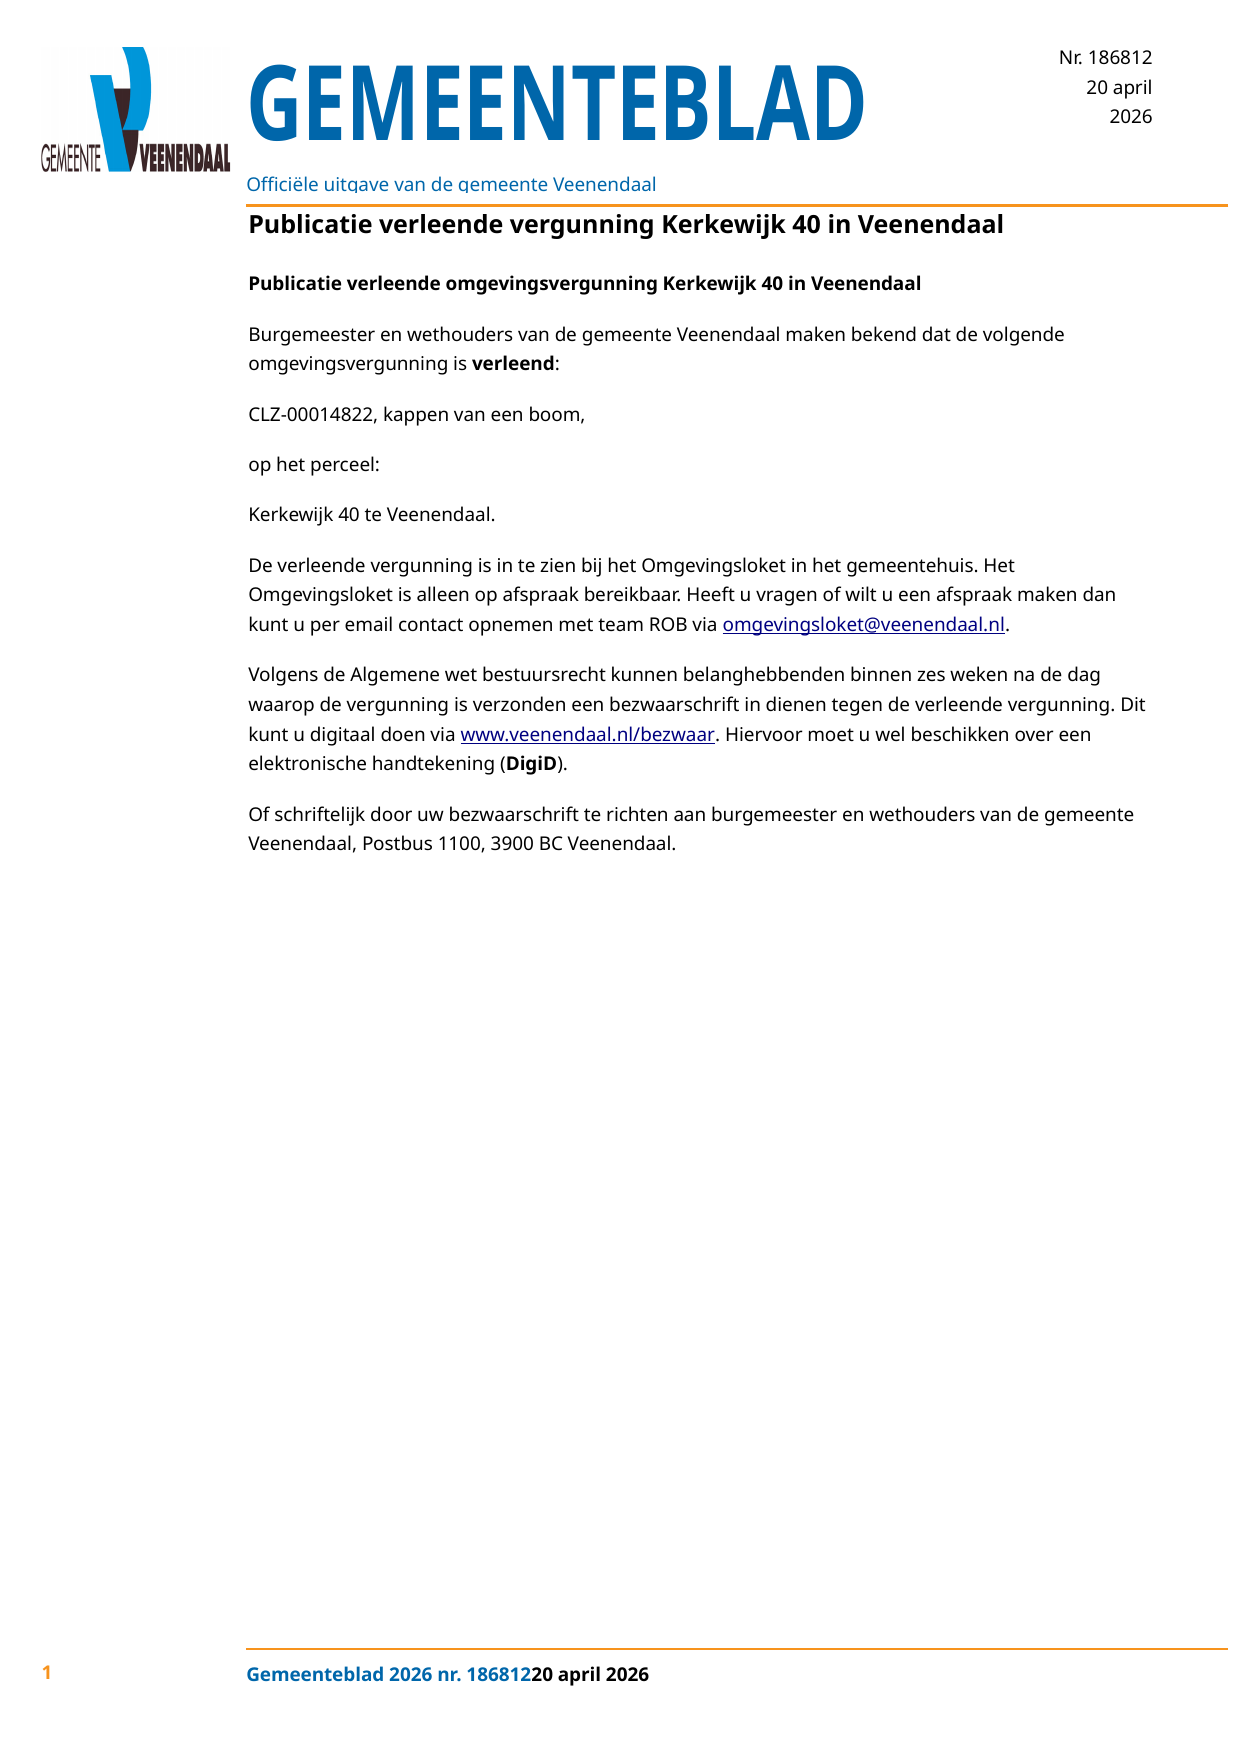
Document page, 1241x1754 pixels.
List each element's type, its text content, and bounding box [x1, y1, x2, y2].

picture [123, 47, 231, 172]
text CLZ-00014822, kappen van een boom, [248, 401, 1152, 426]
text Volgens de Algemene wet bestuursrecht kunnen belanghebbenden binnen zes weken na de dag waarop de vergunning is verzonden een bezwaarschrift in dienen tegen de verleende vergunning. Dit kunt u digitaal doen via www.veenendaal.nl/bezwaar. Hiervoor moet u wel beschikken over een elektronische handtekening (DigiD). [248, 662, 1152, 776]
picture [41, 47, 130, 172]
text op het perceel: [248, 451, 1152, 477]
text Publicatie verleende vergunning Kerkewijk 40 in Veenendaal [248, 207, 1152, 241]
text De verleende vergunning is in te zien bij het Omgevingsloket in het gemeentehuis. Het Omgevingsloket is alleen op afspraak bereikbaar. Heeft u vragen of wilt u een afspraak maken dan kunt u per email contact opnemen met team ROB via omgevingsloket@veenendaal.nl. [248, 552, 1152, 637]
text Burgemeester en wethouders van de gemeente Veenendaal maken bekend dat de volgende omgevingsvergunning is verleend: [248, 321, 1152, 376]
text Of schriftelijk door uw bezwaarschrift te richten aan burgemeester en wethouders van de gemeente Veenendaal, Postbus 1100, 3900 BC Veenendaal. [248, 801, 1152, 856]
text Publicatie verleende omgevingsvergunning Kerkewijk 40 in Veenendaal [248, 270, 1152, 296]
text Kerkewijk 40 te Veenendaal. [248, 502, 1152, 527]
